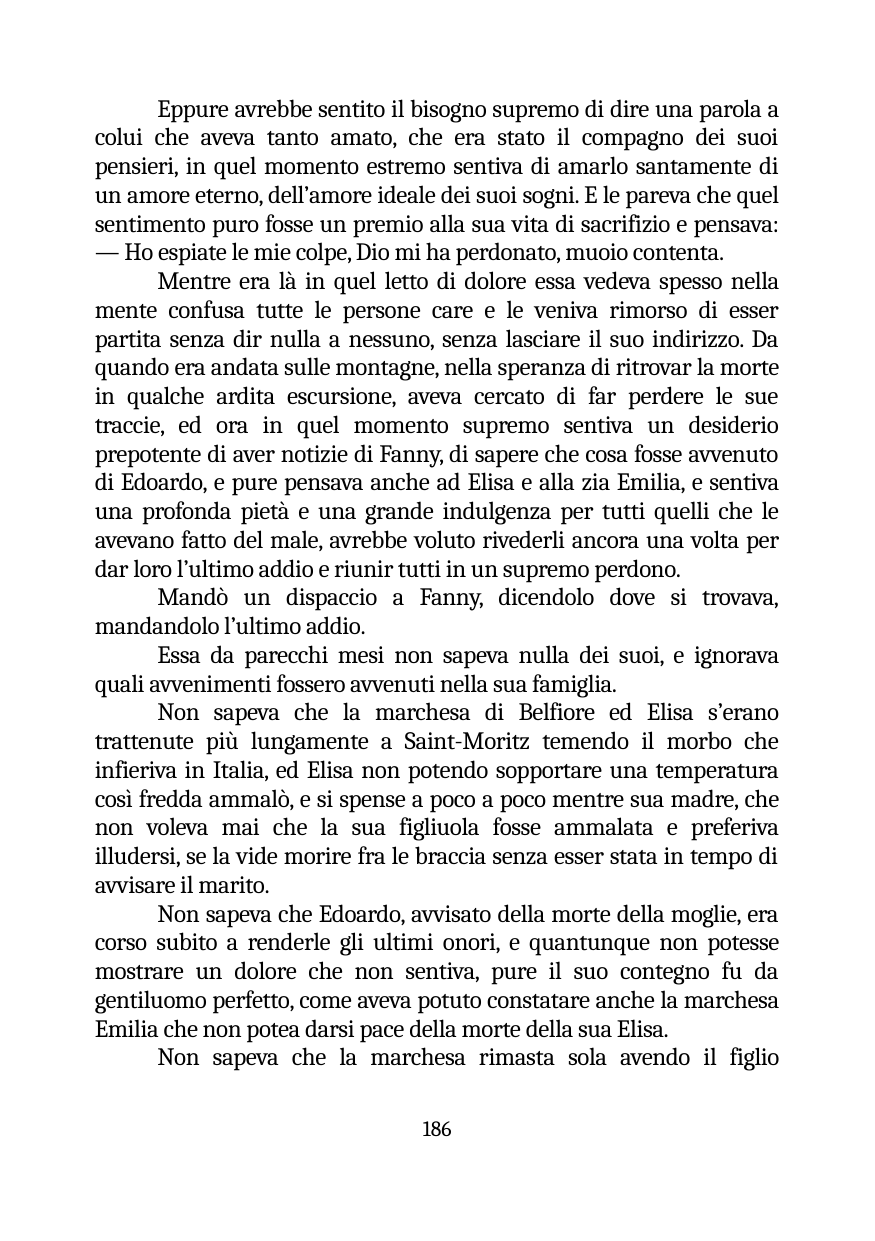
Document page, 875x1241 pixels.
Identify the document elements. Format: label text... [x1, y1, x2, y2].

text Non sapeva che Edoardo, avvisato della morte della moglie, era corso subito a renderle gli ultimi onori, e quantunque non potesse mostrare un dolore che non sentiva, pure il suo contegno fu da gentiluomo perfetto, come aveva potuto constatare anche la marchesa Emilia che non potea darsi pace della morte della sua Elisa. [94, 899, 779, 1043]
text Non sapeva che la marchesa rimasta sola avendo il figlio [94, 1043, 779, 1072]
text Mandò un dispaccio a Fanny, dicendolo dove si trovava, mandandolo l’ultimo addio. [94, 583, 779, 641]
text Mentre era là in quel letto di dolore essa vedeva spesso nella mente confusa tutte le persone care e le veniva rimorso di esser partita senza dir nulla a nessuno, senza lasciare il suo indirizzo. Da quando era andata sulle montagne, nella speranza di ritrovar la morte in qualche ardita escursione, aveva cercato di far perdere le sue traccie, ed ora in quel momento supremo sentiva un desiderio prepotente di aver notizie di Fanny, di sapere che cosa fosse avvenuto di Edoardo, e pure pensava anche ad Elisa e alla zia Emilia, e sentiva una profonda pietà e una grande indulgenza per tutti quelli che le avevano fatto del male, avrebbe voluto rivederli ancora una volta per dar loro l’ultimo addio e riunir tutti in un supremo perdono. [94, 267, 779, 583]
text Essa da parecchi mesi non sapeva nulla dei suoi, e ignorava quali avvenimenti fossero avvenuti nella sua famiglia. [94, 641, 779, 698]
text Non sapeva che la marchesa di Belfiore ed Elisa s’erano trattenute più lungamente a Saint-Moritz temendo il morbo che infieriva in Italia, ed Elisa non potendo sopportare una temperatura così fredda ammalò, e si spense a poco a poco mentre sua madre, che non voleva mai che la sua figliuola fosse ammalata e preferiva illudersi, se la vide morire fra le braccia senza esser stata in tempo di avvisare il marito. [94, 698, 779, 899]
text Eppure avrebbe sentito il bisogno supremo di dire una parola a colui che aveva tanto amato, che era stato il compagno dei suoi pensieri, in quel momento estremo sentiva di amarlo santamente di un amore eterno, dell’amore ideale dei suoi sogni. E le pareva che quel sentimento puro fosse un premio alla sua vita di sacrifizio e pensava: — Ho espiate le mie colpe, Dio mi ha perdonato, muoio contenta. [94, 94, 779, 267]
